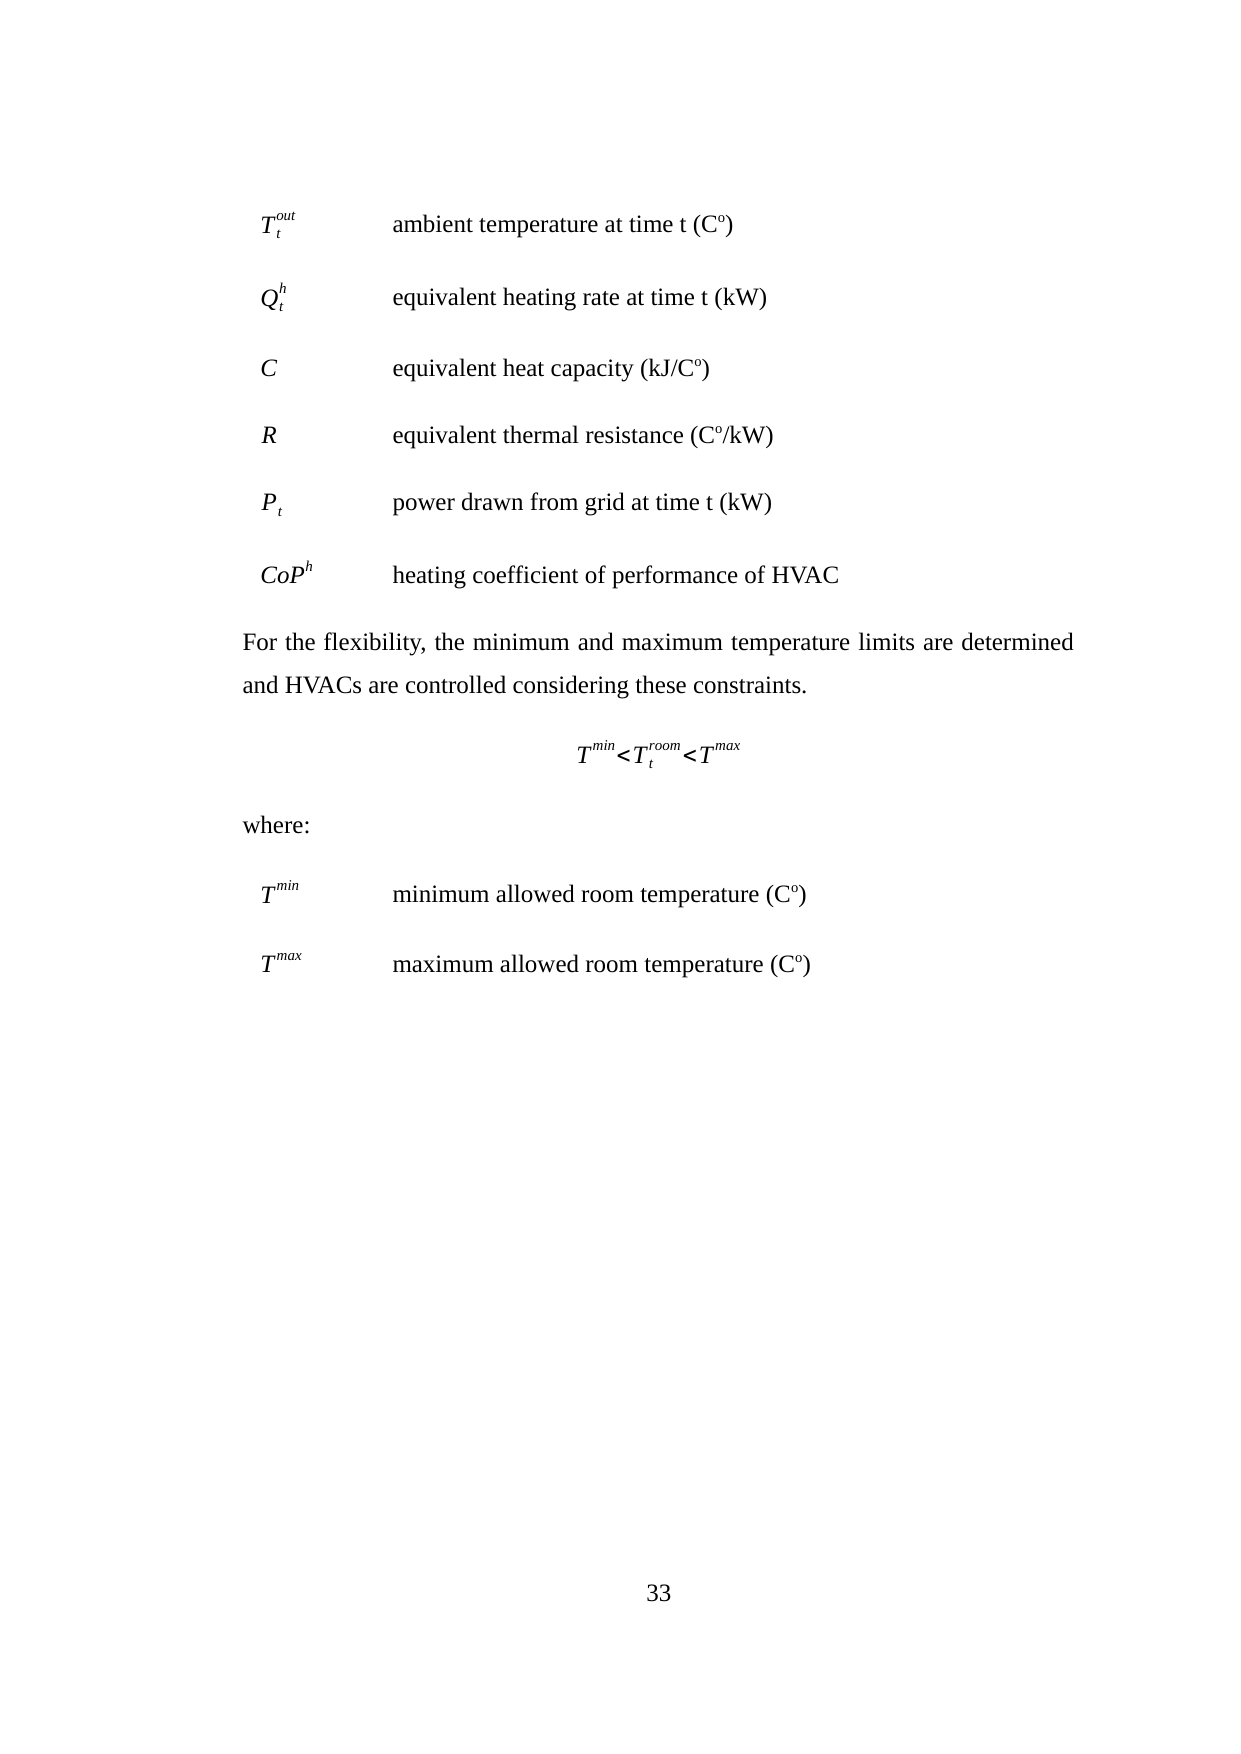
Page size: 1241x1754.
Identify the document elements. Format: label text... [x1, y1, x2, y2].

text ambient temperature at time t (Co) [242, 207, 1075, 242]
text where: [242, 810, 1075, 839]
text equivalent thermal resistance (Co/kW) [242, 420, 1075, 449]
text minimum allowed room temperature (Co) [242, 877, 1075, 908]
text equivalent heat capacity (kJ/Co) [242, 353, 1075, 382]
text For the flexibility, the minimum and maximum temperature limits are determined and HVACs are controlled considering these constraints. [242, 627, 1075, 699]
text equivalent heating rate at time t (kW) [242, 280, 1075, 315]
text maximum allowed room temperature (Co) [242, 946, 1075, 977]
text heating coefficient of performance of HVAC [242, 557, 1075, 589]
text power drawn from grid at time t (kW) [242, 487, 1075, 519]
